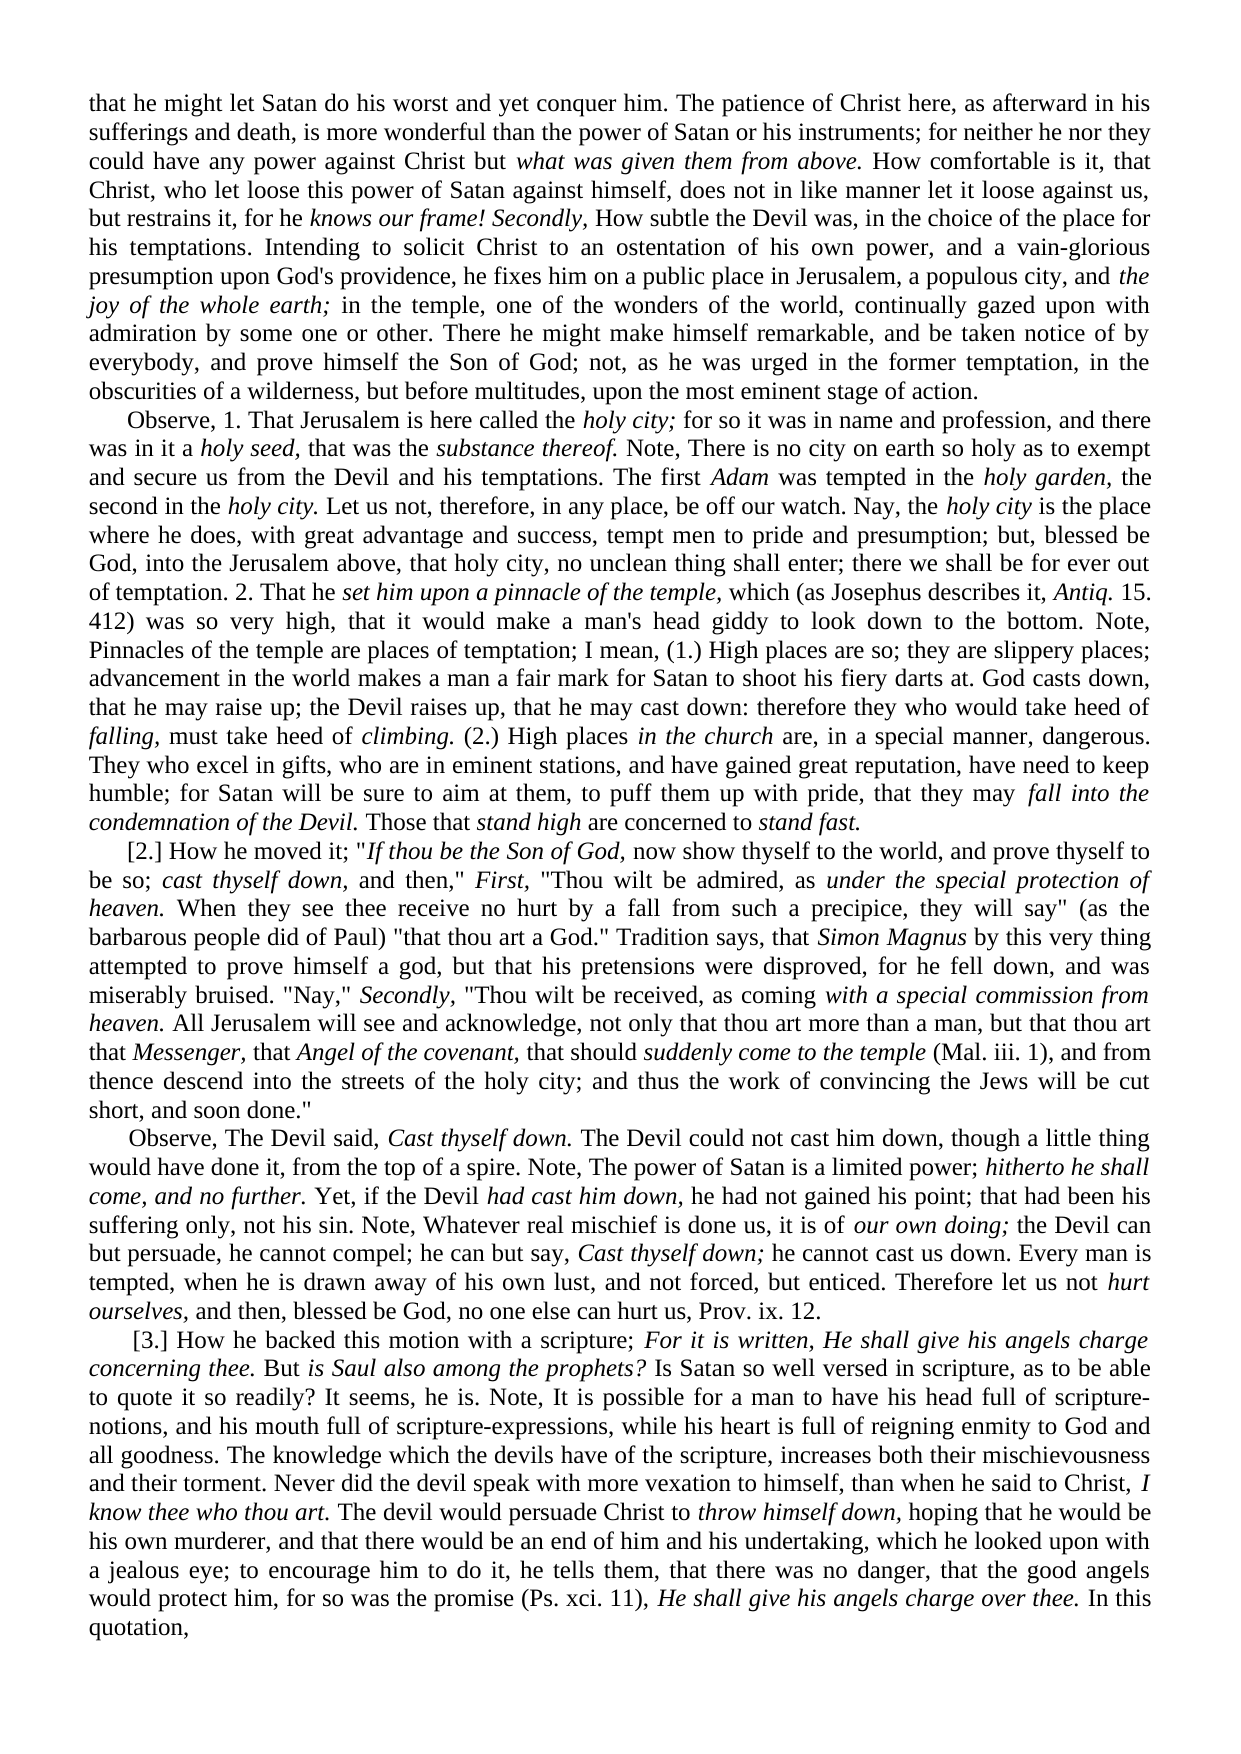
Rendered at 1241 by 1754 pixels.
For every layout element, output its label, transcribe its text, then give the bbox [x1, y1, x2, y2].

text [3.] How he backed this motion with a scripture; For it is written, He shall give his angels charge concerning thee. But is Saul also among the prophets? Is Satan so well versed in scripture, as to be able to quote it so readily? It seems, he is. Note, It is possible for a man to have his head full of scripture-notions, and his mouth full of scripture-expressions, while his heart is full of reigning enmity to God and all goodness. The knowledge which the devils have of the scripture, increases both their mischievousness and their torment. Never did the devil speak with more vexation to himself, than when he said to Christ, I know thee who thou art. The devil would persuade Christ to throw himself down, hoping that he would be his own murderer, and that there would be an end of him and his undertaking, which he looked upon with a jealous eye; to encourage him to do it, he tells them, that there was no danger, that the good angels would protect him, for so was the promise (Ps. xci. 11), He shall give his angels charge over thee. In this quotation, [88, 1325, 1152, 1641]
text Observe, The Devil said, Cast thyself down. The Devil could not cast him down, though a little thing would have done it, from the top of a spire. Note, The power of Satan is a limited power; hitherto he shall come, and no further. Yet, if the Devil had cast him down, he had not gained his point; that had been his suffering only, not his sin. Note, Whatever real mischief is done us, it is of our own doing; the Devil can but persuade, he cannot compel; he can but say, Cast thyself down; he cannot cast us down. Every man is tempted, when he is drawn away of his own lust, and not forced, but enticed. Therefore let us not hurt ourselves, and then, blessed be God, no one else can hurt us, Prov. ix. 12. [88, 1123, 1152, 1325]
text that he might let Satan do his worst and yet conquer him. The patience of Christ here, as afterward in his sufferings and death, is more wonderful than the power of Satan or his instruments; for neither he nor they could have any power against Christ but what was given them from above. How comfortable is it, that Christ, who let loose this power of Satan against himself, does not in like manner let it loose against us, but restrains it, for he knows our frame! Secondly, How subtle the Devil was, in the choice of the place for his temptations. Intending to solicit Christ to an ostentation of his own power, and a vain-glorious presumption upon God's providence, he fixes him on a public place in Jerusalem, a populous city, and the joy of the whole earth; in the temple, one of the wonders of the world, continually gazed upon with admiration by some one or other. There he might make himself remarkable, and be taken notice of by everybody, and prove himself the Son of God; not, as he was urged in the former temptation, in the obscurities of a wilderness, but before multitudes, upon the most eminent stage of action. [88, 88, 1152, 405]
text Observe, 1. That Jerusalem is here called the holy city; for so it was in name and profession, and there was in it a holy seed, that was the substance thereof. Note, There is no city on earth so holy as to exempt and secure us from the Devil and his temptations. The first Adam was tempted in the holy garden, the second in the holy city. Let us not, therefore, in any place, be off our watch. Nay, the holy city is the place where he does, with great advantage and success, tempt men to pride and presumption; but, blessed be God, into the Jerusalem above, that holy city, no unclean thing shall enter; there we shall be for ever out of temptation. 2. That he set him upon a pinnacle of the temple, which (as Josephus describes it, Antiq. 15. 412) was so very high, that it would make a man's head giddy to look down to the bottom. Note, Pinnacles of the temple are places of temptation; I mean, (1.) High places are so; they are slippery places; advancement in the world makes a man a fair mark for Satan to shoot his fiery darts at. God casts down, that he may raise up; the Devil raises up, that he may cast down: therefore they who would take heed of falling, must take heed of climbing. (2.) High places in the church are, in a special manner, dangerous. They who excel in gifts, who are in eminent stations, and have gained great reputation, have need to keep humble; for Satan will be sure to aim at them, to puff them up with pride, that they may fall into the condemnation of the Devil. Those that stand high are concerned to stand fast. [88, 405, 1152, 836]
text [2.] How he moved it; "If thou be the Son of God, now show thyself to the world, and prove thyself to be so; cast thyself down, and then," First, "Thou wilt be admired, as under the special protection of heaven. When they see thee receive no hurt by a fall from such a precipice, they will say" (as the barbarous people did of Paul) "that thou art a God." Tradition says, that Simon Magnus by this very thing attempted to prove himself a god, but that his pretensions were disproved, for he fell down, and was miserably bruised. "Nay," Secondly, "Thou wilt be received, as coming with a special commission from heaven. All Jerusalem will see and acknowledge, not only that thou art more than a man, but that thou art that Messenger, that Angel of the covenant, that should suddenly come to the temple (Mal. iii. 1), and from thence descend into the streets of the holy city; and thus the work of convincing the Jews will be cut short, and soon done." [88, 836, 1152, 1123]
